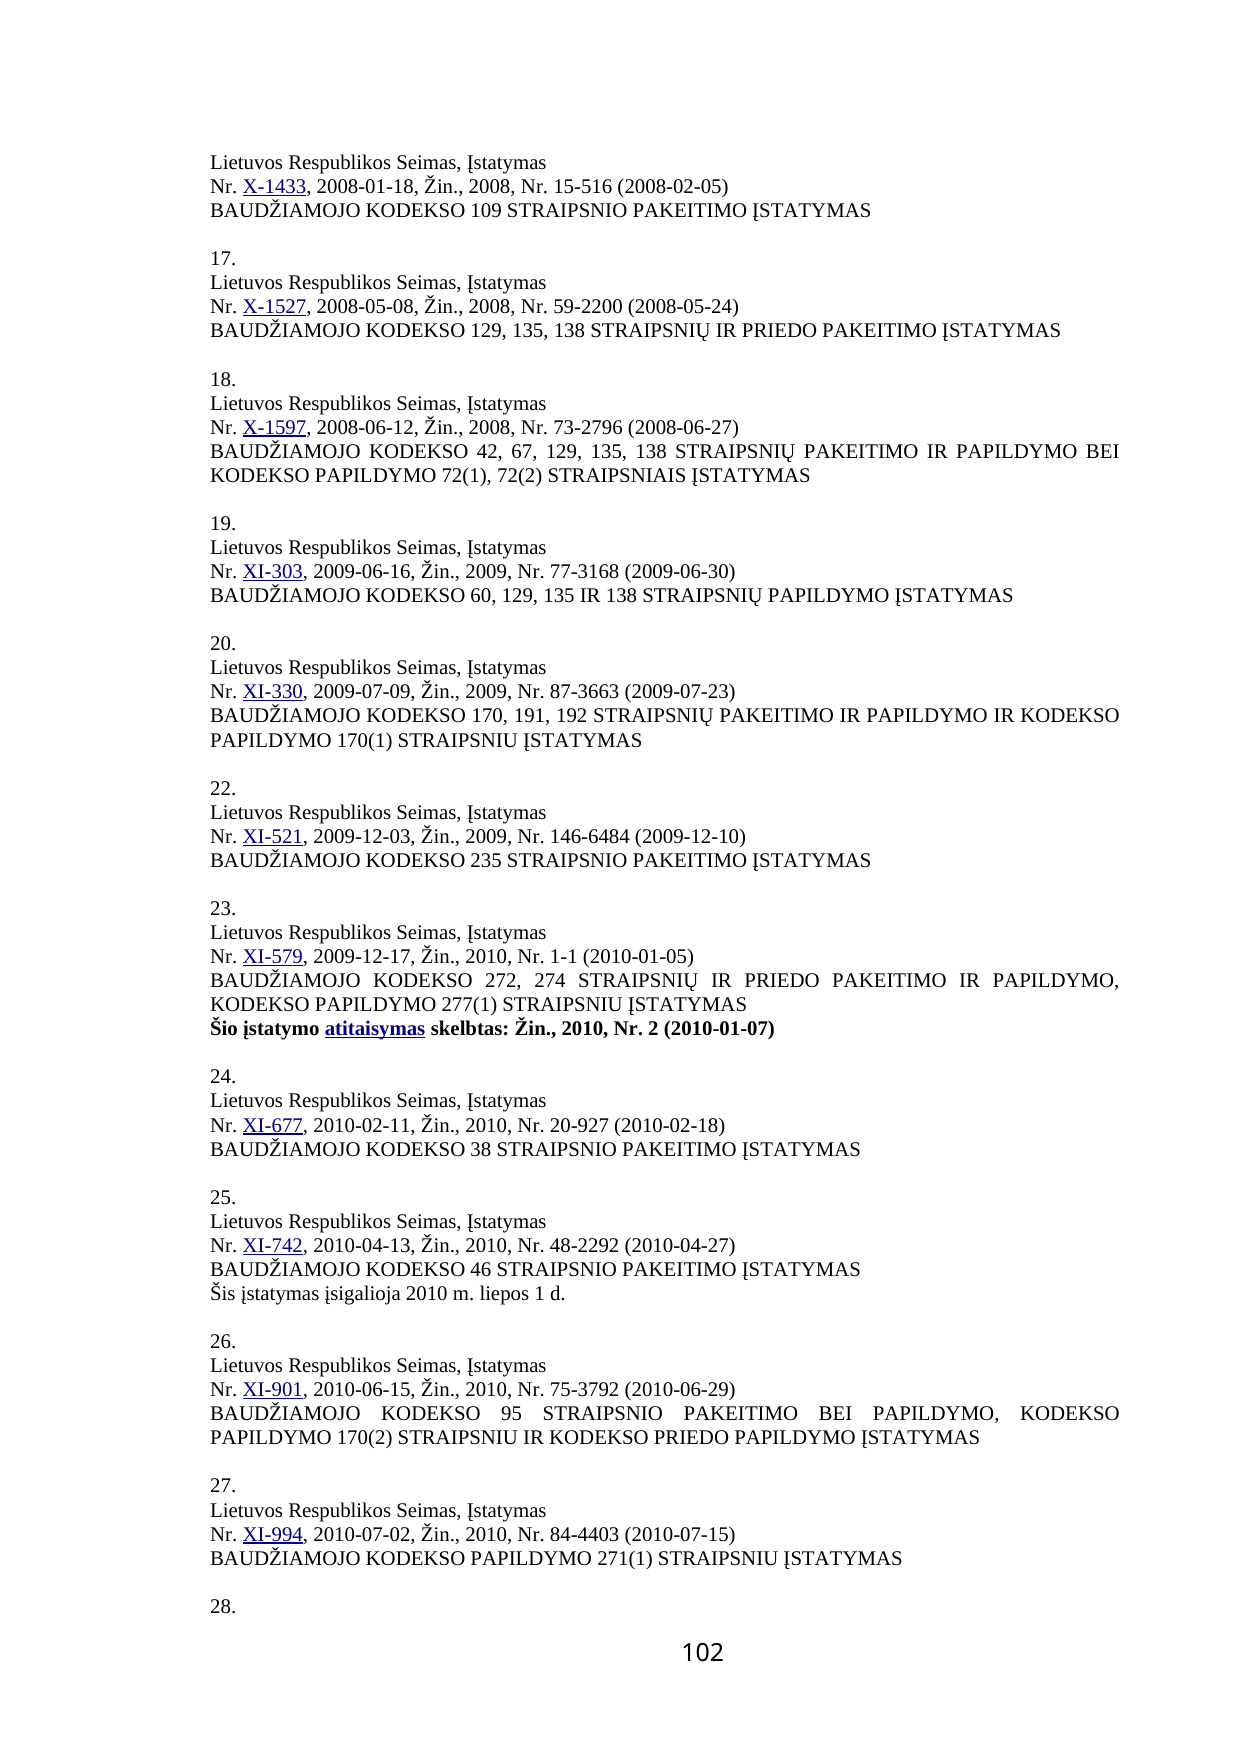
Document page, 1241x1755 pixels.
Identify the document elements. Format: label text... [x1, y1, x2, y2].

text BAUDŽIAMOJO KODEKSO 129, 135, 138 STRAIPSNIŲ IR PRIEDO PAKEITIMO ĮSTATYMAS [210, 318, 1120, 342]
text BAUDŽIAMOJO KODEKSO 60, 129, 135 IR 138 STRAIPSNIŲ PAPILDYMO ĮSTATYMAS [210, 583, 1120, 607]
text 18. [210, 367, 1120, 391]
text BAUDŽIAMOJO KODEKSO 95 STRAIPSNIO PAKEITIMO BEI PAPILDYMO, KODEKSO PAPILDYMO 170(2) STRAIPSNIU IR KODEKSO PRIEDO PAPILDYMO ĮSTATYMAS [210, 1401, 1120, 1449]
text Lietuvos Respublikos Seimas, Įstatymas [210, 535, 1120, 559]
text BAUDŽIAMOJO KODEKSO 42, 67, 129, 135, 138 STRAIPSNIŲ PAKEITIMO IR PAPILDYMO BEI KODEKSO PAPILDYMO 72(1), 72(2) STRAIPSNIAIS ĮSTATYMAS [210, 439, 1120, 487]
text Lietuvos Respublikos Seimas, Įstatymas [210, 800, 1120, 824]
text Nr. XI-521, 2009-12-03, Žin., 2009, Nr. 146-6484 (2009-12-10) [210, 824, 1120, 848]
text Lietuvos Respublikos Seimas, Įstatymas [210, 150, 1120, 174]
text 20. [210, 631, 1120, 655]
text Nr. XI-330, 2009-07-09, Žin., 2009, Nr. 87-3663 (2009-07-23) [210, 679, 1120, 703]
text Nr. XI-901, 2010-06-15, Žin., 2010, Nr. 75-3792 (2010-06-29) [210, 1377, 1120, 1401]
text 22. [210, 776, 1120, 800]
text BAUDŽIAMOJO KODEKSO 170, 191, 192 STRAIPSNIŲ PAKEITIMO IR PAPILDYMO IR KODEKSO PAPILDYMO 170(1) STRAIPSNIU ĮSTATYMAS [210, 703, 1120, 752]
text Lietuvos Respublikos Seimas, Įstatymas [210, 1497, 1120, 1522]
text Nr. XI-303, 2009-06-16, Žin., 2009, Nr. 77-3168 (2009-06-30) [210, 559, 1120, 583]
text BAUDŽIAMOJO KODEKSO 38 STRAIPSNIO PAKEITIMO ĮSTATYMAS [210, 1137, 1120, 1161]
text 26. [210, 1329, 1120, 1353]
text 28. [210, 1594, 1120, 1618]
text Lietuvos Respublikos Seimas, Įstatymas [210, 1353, 1120, 1377]
text BAUDŽIAMOJO KODEKSO 272, 274 STRAIPSNIŲ IR PRIEDO PAKEITIMO IR PAPILDYMO, KODEKSO PAPILDYMO 277(1) STRAIPSNIU ĮSTATYMAS [210, 968, 1120, 1016]
text BAUDŽIAMOJO KODEKSO 46 STRAIPSNIO PAKEITIMO ĮSTATYMAS [210, 1257, 1120, 1281]
text Šio įstatymo atitaisymas skelbtas: Žin., 2010, Nr. 2 (2010-01-07) [210, 1016, 1120, 1040]
text Nr. XI-742, 2010-04-13, Žin., 2010, Nr. 48-2292 (2010-04-27) [210, 1233, 1120, 1257]
text Nr. XI-994, 2010-07-02, Žin., 2010, Nr. 84-4403 (2010-07-15) [210, 1522, 1120, 1546]
text 19. [210, 511, 1120, 535]
text BAUDŽIAMOJO KODEKSO PAPILDYMO 271(1) STRAIPSNIU ĮSTATYMAS [210, 1546, 1120, 1570]
text BAUDŽIAMOJO KODEKSO 235 STRAIPSNIO PAKEITIMO ĮSTATYMAS [210, 848, 1120, 872]
text 24. [210, 1064, 1120, 1088]
text 25. [210, 1185, 1120, 1209]
text Nr. XI-579, 2009-12-17, Žin., 2010, Nr. 1-1 (2010-01-05) [210, 944, 1120, 968]
text Šis įstatymas įsigalioja 2010 m. liepos 1 d. [210, 1281, 1120, 1305]
text Lietuvos Respublikos Seimas, Įstatymas [210, 1209, 1120, 1233]
text 27. [210, 1473, 1120, 1497]
text Lietuvos Respublikos Seimas, Įstatymas [210, 655, 1120, 679]
text Lietuvos Respublikos Seimas, Įstatymas [210, 920, 1120, 944]
text Lietuvos Respublikos Seimas, Įstatymas [210, 391, 1120, 415]
text Nr. X-1433, 2008-01-18, Žin., 2008, Nr. 15-516 (2008-02-05) [210, 174, 1120, 198]
text BAUDŽIAMOJO KODEKSO 109 STRAIPSNIO PAKEITIMO ĮSTATYMAS [210, 198, 1120, 222]
text 23. [210, 896, 1120, 920]
text Lietuvos Respublikos Seimas, Įstatymas [210, 1088, 1120, 1112]
text 17. [210, 246, 1120, 270]
text Nr. X-1527, 2008-05-08, Žin., 2008, Nr. 59-2200 (2008-05-24) [210, 294, 1120, 318]
text Nr. XI-677, 2010-02-11, Žin., 2010, Nr. 20-927 (2010-02-18) [210, 1112, 1120, 1137]
text Nr. X-1597, 2008-06-12, Žin., 2008, Nr. 73-2796 (2008-06-27) [210, 415, 1120, 439]
text Lietuvos Respublikos Seimas, Įstatymas [210, 270, 1120, 294]
